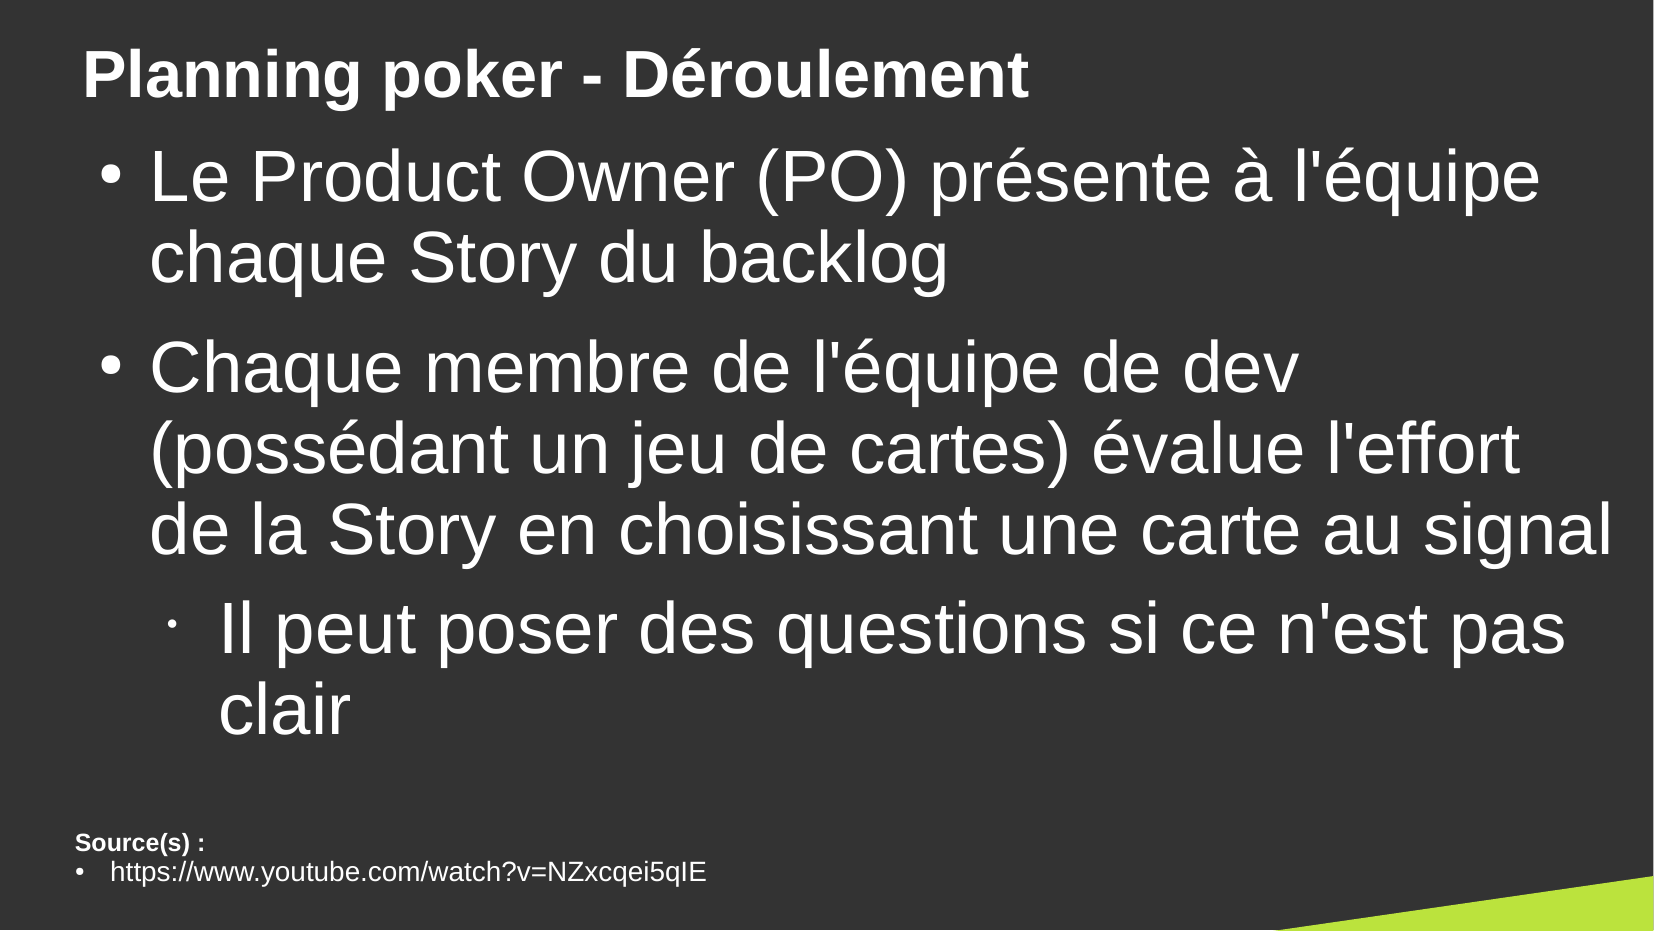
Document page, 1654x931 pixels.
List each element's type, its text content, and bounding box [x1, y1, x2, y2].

text_box [1272, 875, 1654, 931]
text_box Source(s) : https://www.youtube.com/watch?v=NZxcqei5qIE [60, 821, 1546, 921]
title Planning poker - Déroulement [82, 37, 1571, 122]
list Le Product Owner (PO) présente à l'équipe chaque Story du backlog Chaque membre de l'équipe de dev (possédant un jeu de cartes) évalue l'effort de la Story en choisissant une carte au signal Il peut poser des questions si ce n'est pas clair [80, 135, 1620, 777]
